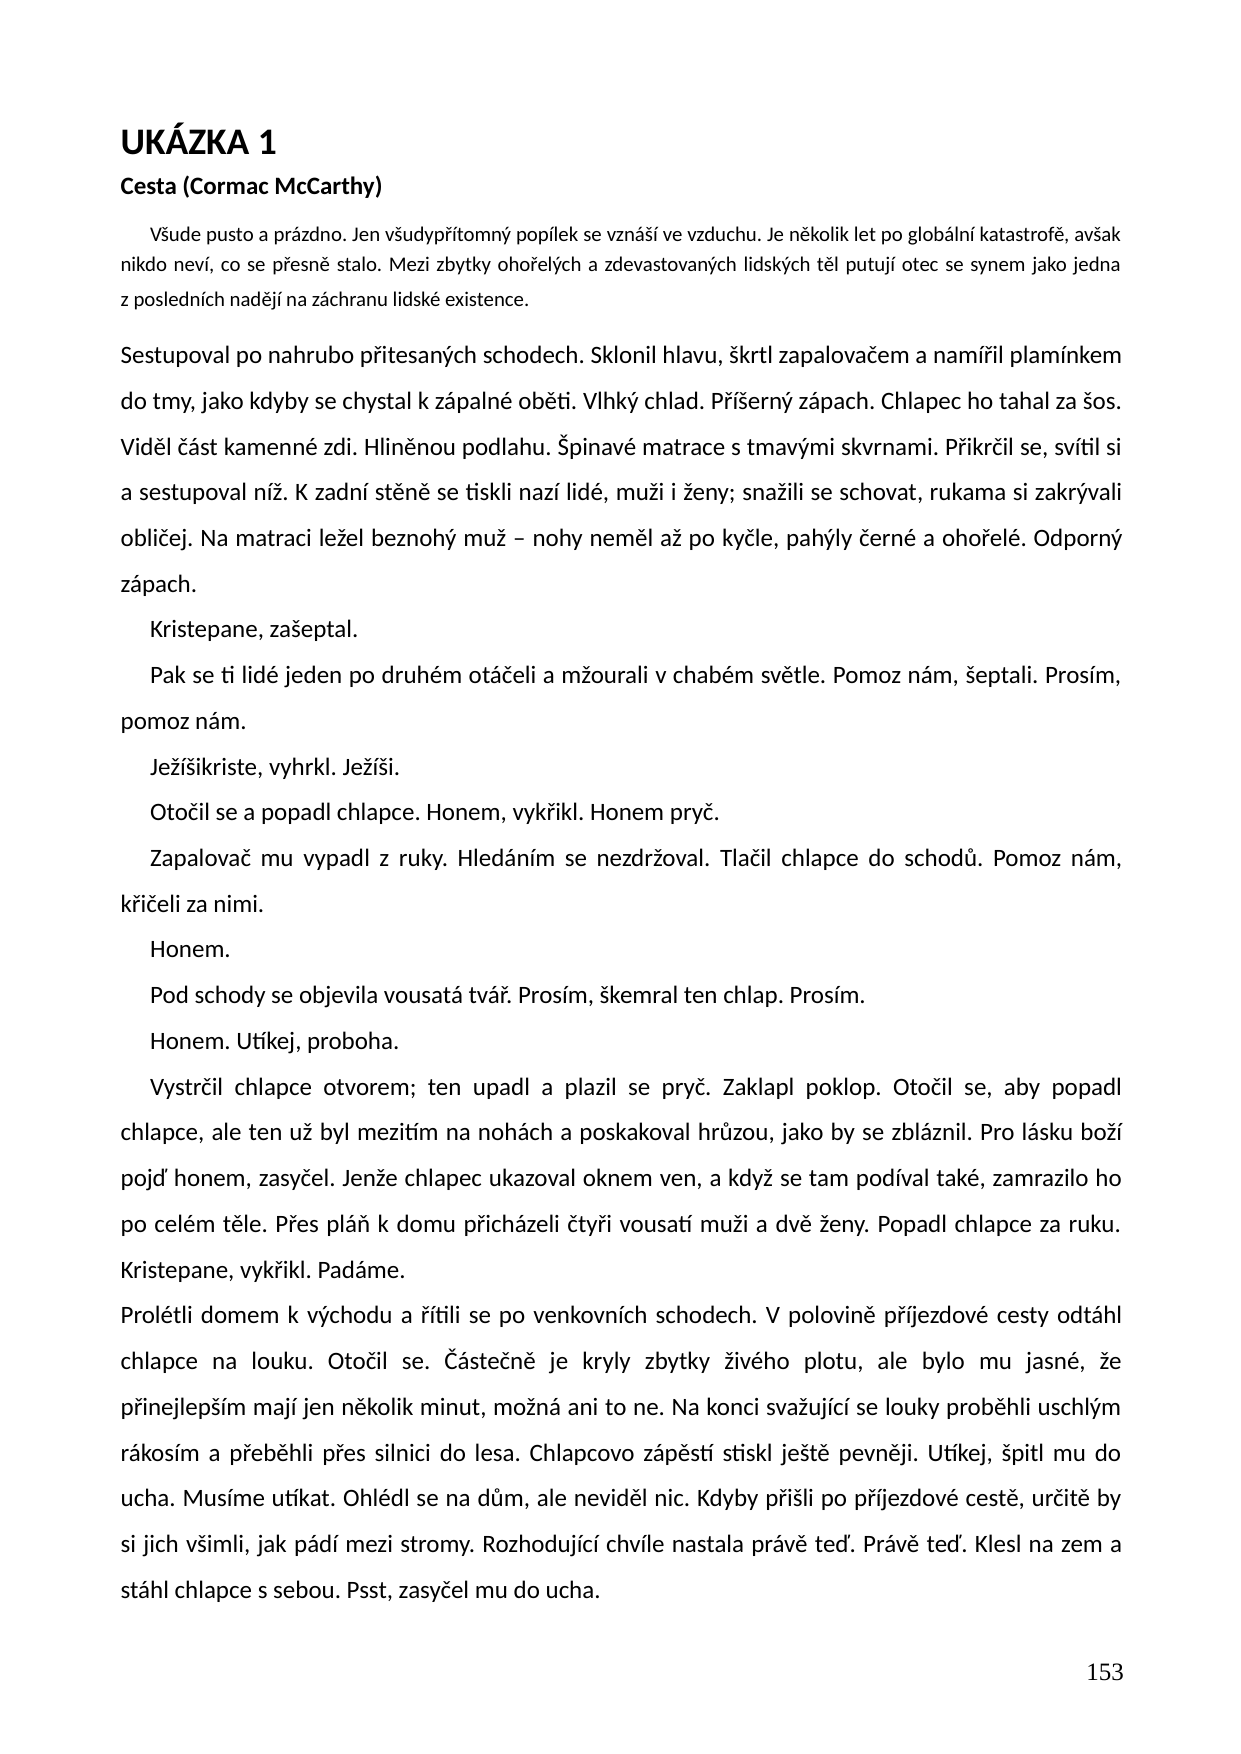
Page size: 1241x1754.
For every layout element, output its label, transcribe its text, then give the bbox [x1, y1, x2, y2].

text Ježíšikriste, vyhrkl. Ježíši. [120, 751, 1123, 781]
text Otočil se a popadl chlapce. Honem, vykřikl. Honem pryč. [120, 796, 1123, 827]
text Kristepane, zašeptal. [120, 613, 1123, 644]
text Sestupoval po nahrubo přitesaných schodech. Sklonil hlavu, škrtl zapalovačem a namířil plamínkem do tmy, jako kdyby se chystal k zápalné oběti. Vlhký chlad. Příšerný zápach. Chlapec ho tahal za šos. Viděl část kamenné zdi. Hliněnou podlahu. Špinavé matrace s tmavými skvrnami. Přikrčil se, svítil si a sestupoval níž. K zadní stěně se tiskli nazí lidé, muži i ženy; snažili se schovat, rukama si zakrývali obličej. Na matraci ležel beznohý muž – nohy neměl až po kyčle, pahýly černé a ohořelé. Odporný zápach. [120, 339, 1123, 598]
text UKÁZKA 1 Cesta (Cormac McCarthy) [120, 118, 1123, 201]
text Pak se ti lidé jeden po druhém otáčeli a mžourali v chabém světle. Pomoz nám, šeptali. Prosím, pomoz nám. [120, 659, 1123, 736]
text Pod schody se objevila vousatá tvář. Prosím, škemral ten chlap. Prosím. [120, 979, 1123, 1010]
text Honem. Utíkej, proboha. [120, 1025, 1123, 1056]
text Prolétli domem k východu a řítili se po venkovních schodech. V polovině příjezdové cesty odtáhl chlapce na louku. Otočil se. Částečně je kryly zbytky živého plotu, ale bylo mu jasné, že přinejlepším mají jen několik minut, možná ani to ne. Na konci svažující se louky proběhli uschlým rákosím a přeběhli přes silnici do lesa. Chlapcovo zápěstí stiskl ještě pevněji. Utíkej, špitl mu do ucha. Musíme utíkat. Ohlédl se na dům, ale neviděl nic. Kdyby přišli po příjezdové cestě, určitě by si jich všimli, jak pádí mezi stromy. Rozhodující chvíle nastala právě teď. Právě teď. Klesl na zem a stáhl chlapce s sebou. Psst, zasyčel mu do ucha. [120, 1299, 1123, 1604]
text Všude pusto a prázdno. Jen všudypřítomný popílek se vznáší ve vzduchu. Je několik let po globální katastrofě, avšak nikdo neví, co se přesně stalo. Mezi zbytky ohořelých a zdevastovaných lidských těl putují otec se synem jako jedna z posledních nadějí na záchranu lidské existence. [120, 221, 1123, 312]
text Honem. [120, 934, 1123, 964]
text Vystrčil chlapce otvorem; ten upadl a plazil se pryč. Zaklapl poklop. Otočil se, aby popadl chlapce, ale ten už byl mezitím na nohách a poskakoval hrůzou, jako by se zbláznil. Pro lásku boží pojď honem, zasyčel. Jenže chlapec ukazoval oknem ven, a když se tam podíval také, zamrazilo ho po celém těle. Přes pláň k domu přicházeli čtyři vousatí muži a dvě ženy. Popadl chlapce za ruku. Kristepane, vykřikl. Padáme. [120, 1071, 1123, 1284]
text Zapalovač mu vypadl z ruky. Hledáním se nezdržoval. Tlačil chlapce do schodů. Pomoz nám, křičeli za nimi. [120, 842, 1123, 918]
